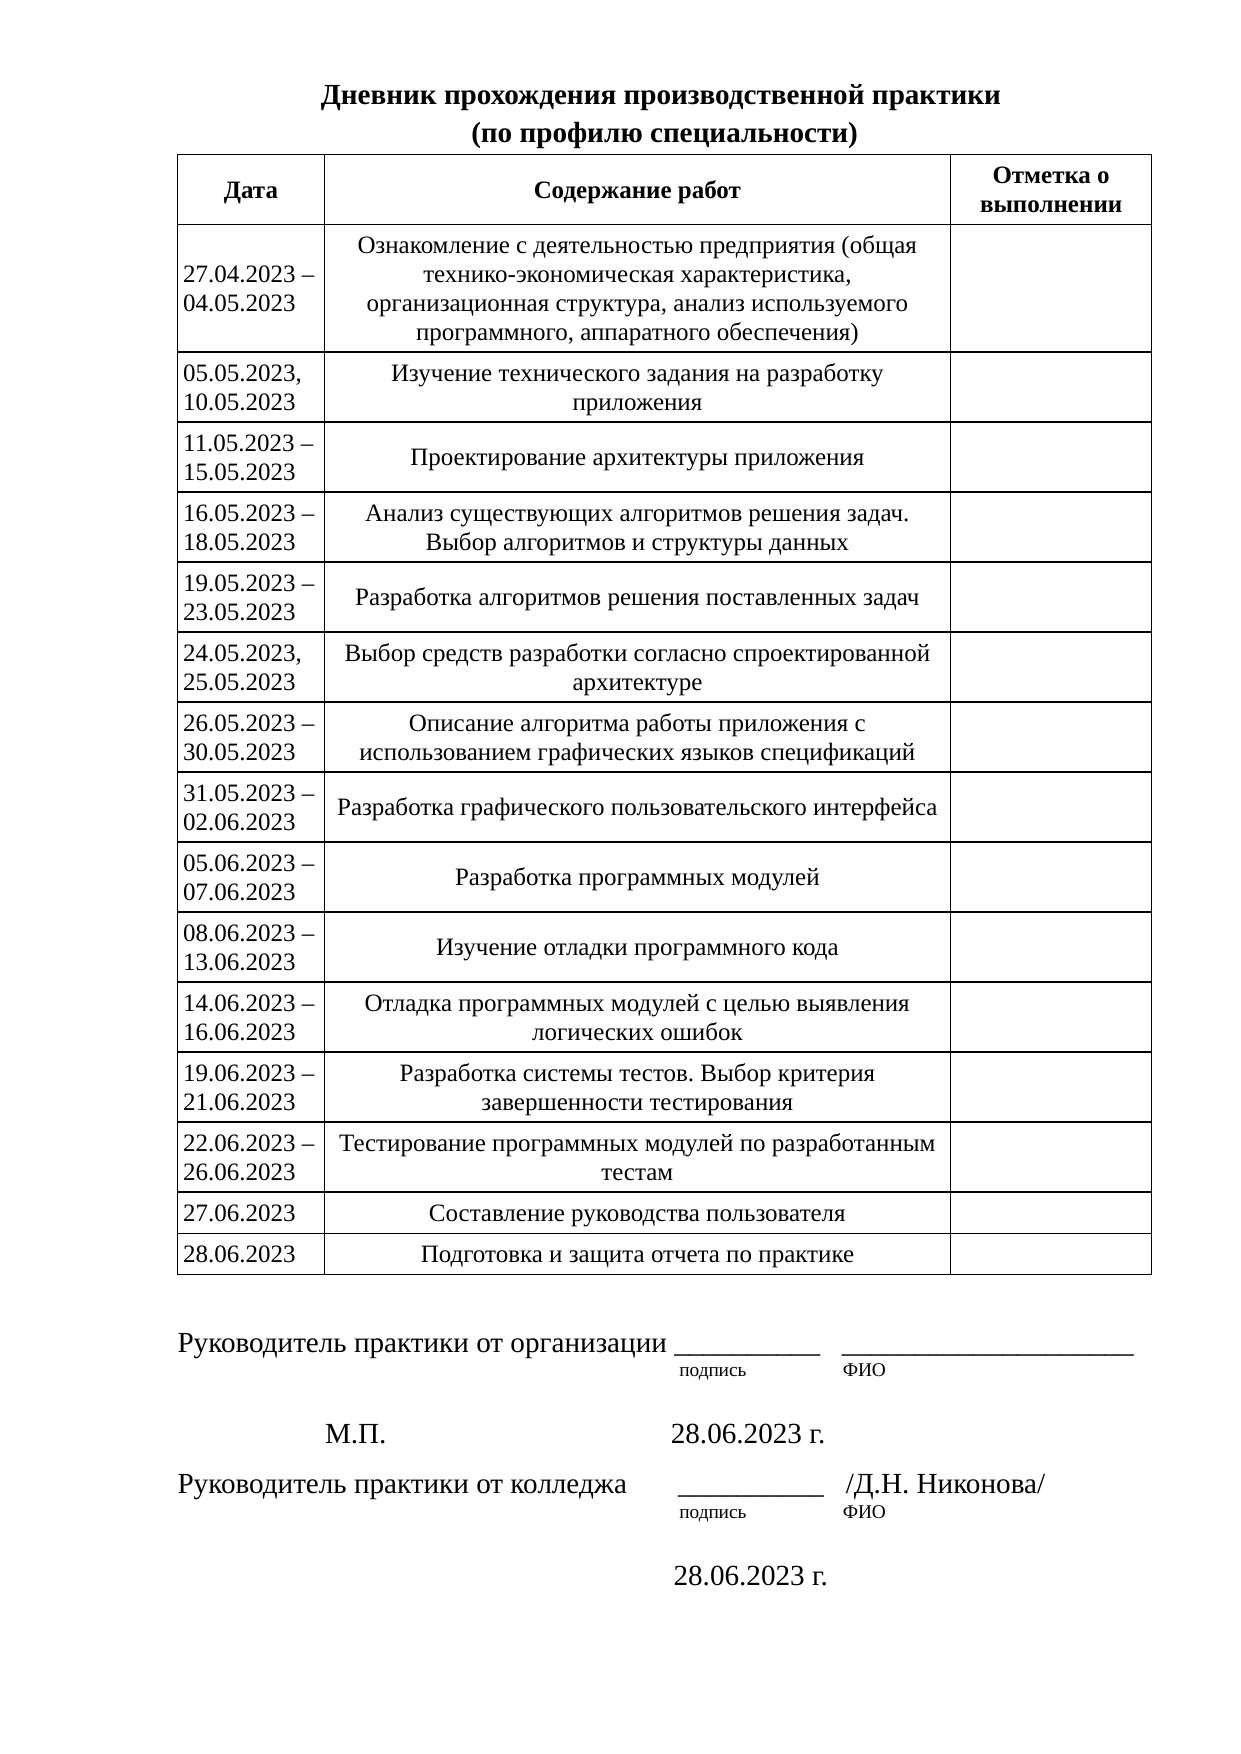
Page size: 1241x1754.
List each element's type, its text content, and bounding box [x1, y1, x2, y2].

table_cell Проектирование архитектуры приложения [325, 423, 950, 491]
table_cell 24.05.2023, 25.05.2023 [178, 633, 324, 701]
table_cell Подготовка и защита отчета по практике [325, 1234, 950, 1274]
table_cell [951, 1234, 1151, 1274]
table_cell 11.05.2023 – 15.05.2023 [178, 423, 324, 491]
table_cell [951, 493, 1151, 561]
table_cell Разработка графического пользовательского интерфейса [325, 773, 950, 841]
table_cell Анализ существующих алгоритмов решения задач. Выбор алгоритмов и структуры данных [325, 493, 950, 561]
table_cell 26.05.2023 – 30.05.2023 [178, 703, 324, 771]
text 28.06.2023 г. [673, 1558, 1152, 1591]
text (по профилю специальности) [177, 115, 1152, 149]
table_cell [951, 633, 1151, 701]
table_cell Составление руководства пользователя [325, 1193, 950, 1233]
text подпись ФИО [679, 1500, 1152, 1538]
table_cell 08.06.2023 – 13.06.2023 [178, 913, 324, 981]
table_cell 05.06.2023 – 07.06.2023 [178, 843, 324, 911]
table_header Отметка о выполнении [951, 155, 1151, 224]
table_header Содержание работ [325, 155, 950, 224]
table_cell Выбор средств разработки согласно спроектированной архитектуре [325, 633, 950, 701]
text Дневник прохождения производственной практики [177, 77, 1152, 110]
text М.П. 28.06.2023 г. [325, 1416, 1152, 1450]
table_cell 22.06.2023 – 26.06.2023 [178, 1123, 324, 1191]
table_cell 19.06.2023 – 21.06.2023 [178, 1053, 324, 1121]
table_cell [951, 563, 1151, 631]
table_cell [951, 423, 1151, 491]
table_cell [951, 843, 1151, 911]
table_cell 14.06.2023 – 16.06.2023 [178, 983, 324, 1051]
table_header Дата [178, 155, 324, 224]
table_cell Разработка системы тестов. Выбор критерия завершенности тестирования [325, 1053, 950, 1121]
table_cell [951, 1123, 1151, 1191]
table_cell [951, 225, 1151, 351]
table_cell 16.05.2023 – 18.05.2023 [178, 493, 324, 561]
table_cell [951, 1193, 1151, 1233]
table_cell [951, 353, 1151, 421]
table_cell Описание алгоритма работы приложения с использованием графических языков спецификаций [325, 703, 950, 771]
text Руководитель практики от организации __________ ____________________ [177, 1325, 1152, 1359]
table_cell 19.05.2023 – 23.05.2023 [178, 563, 324, 631]
table_cell [951, 913, 1151, 981]
table_cell Ознакомление с деятельностью предприятия (общая технико-экономическая характеристика, организационная структура, анализ используемого программного, аппаратного обеспечения) [325, 225, 950, 351]
table_cell Разработка программных модулей [325, 843, 950, 911]
table_cell [951, 703, 1151, 771]
table_cell 31.05.2023 – 02.06.2023 [178, 773, 324, 841]
text подпись ФИО [679, 1359, 1152, 1397]
table_cell [951, 983, 1151, 1051]
table_cell Изучение отладки программного кода [325, 913, 950, 981]
table_cell Отладка программных модулей с целью выявления логических ошибок [325, 983, 950, 1051]
table_cell 27.04.2023 – 04.05.2023 [178, 225, 324, 351]
table_cell 27.06.2023 [178, 1193, 324, 1233]
table_cell 28.06.2023 [178, 1234, 324, 1274]
table_cell Разработка алгоритмов решения поставленных задач [325, 563, 950, 631]
table_cell [951, 773, 1151, 841]
text Руководитель практики от колледжа __________ /Д.Н. Никонова/ [177, 1467, 1152, 1500]
table_cell [951, 1053, 1151, 1121]
table_cell Изучение технического задания на разработку приложения [325, 353, 950, 421]
table_cell 05.05.2023, 10.05.2023 [178, 353, 324, 421]
table_cell Тестирование программных модулей по разработанным тестам [325, 1123, 950, 1191]
